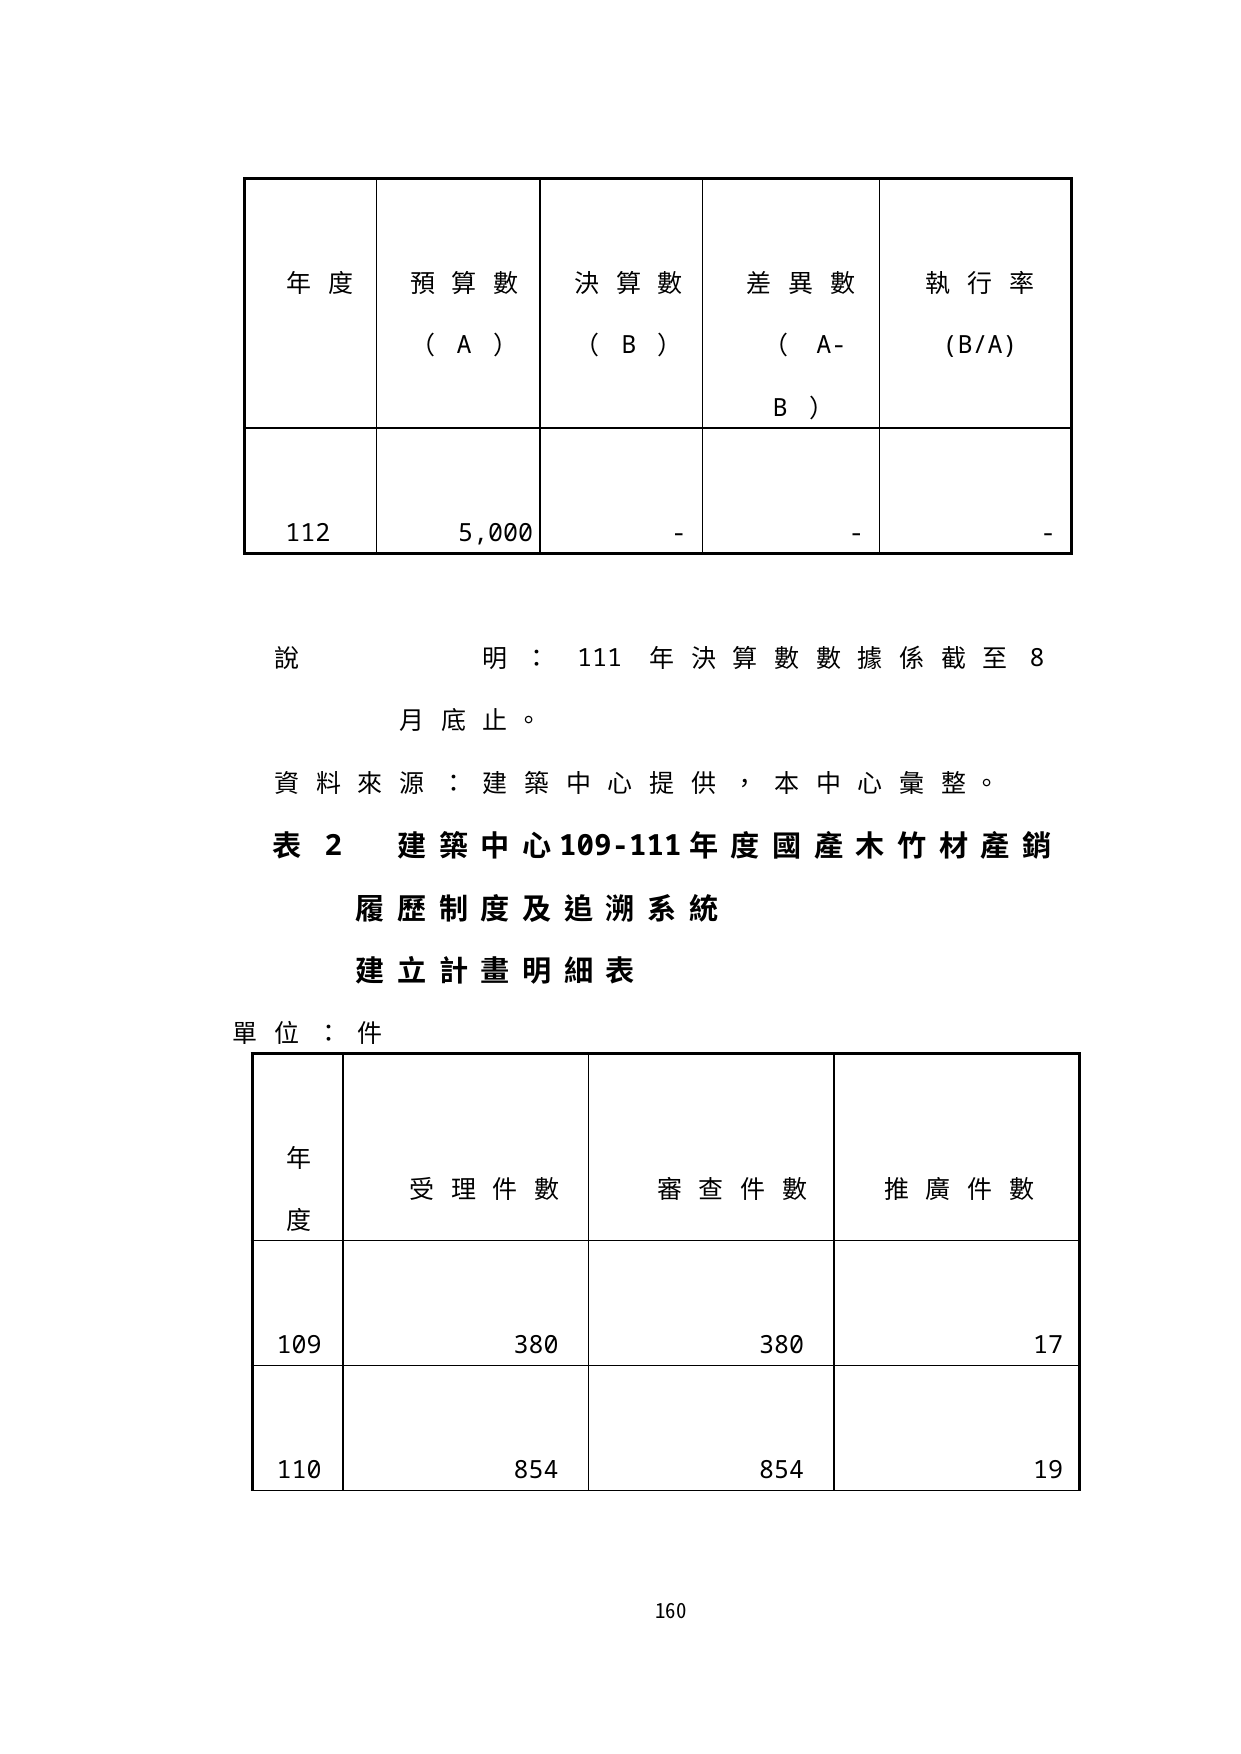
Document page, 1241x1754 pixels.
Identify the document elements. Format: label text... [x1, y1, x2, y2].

table_header 受理件數 [344, 1055, 588, 1240]
table_header 差異數（A-B） [703, 180, 879, 427]
table_cell 380 [589, 1241, 833, 1365]
table_cell 854 [589, 1366, 833, 1490]
table_header 審查件數 [589, 1055, 833, 1240]
table_cell 17 [835, 1241, 1078, 1365]
table_cell - [541, 429, 702, 552]
table_cell 19 [835, 1366, 1078, 1490]
table_header 決算數（B） [541, 180, 702, 427]
table_cell 380 [344, 1241, 588, 1365]
table_cell 109 [254, 1241, 342, 1365]
table_cell 112 [246, 429, 376, 552]
table_header 推廣件數 [835, 1055, 1078, 1240]
table_header 年度 [246, 180, 376, 427]
table_header 執行率(B/A) [880, 180, 1070, 427]
table_cell 854 [344, 1366, 588, 1490]
table_cell 110 [254, 1366, 342, 1490]
text 資料來源：建築中心提供，本中心彙整。 [242, 740, 1058, 802]
table_header 年度 [254, 1055, 342, 1240]
text 說 明：111年決算數數據係截至8月底止。 [242, 615, 1058, 740]
table_header 預算數（A） [377, 180, 539, 427]
table_cell - [703, 429, 879, 552]
text 表2 建築中心109-111年度國產木竹材產銷履歷制度及追溯系統 [242, 802, 1058, 927]
table_cell - [880, 429, 1070, 552]
table_cell 5,000 [377, 429, 539, 552]
text 建立計畫明細表 單位：件 [212, 927, 1058, 1052]
